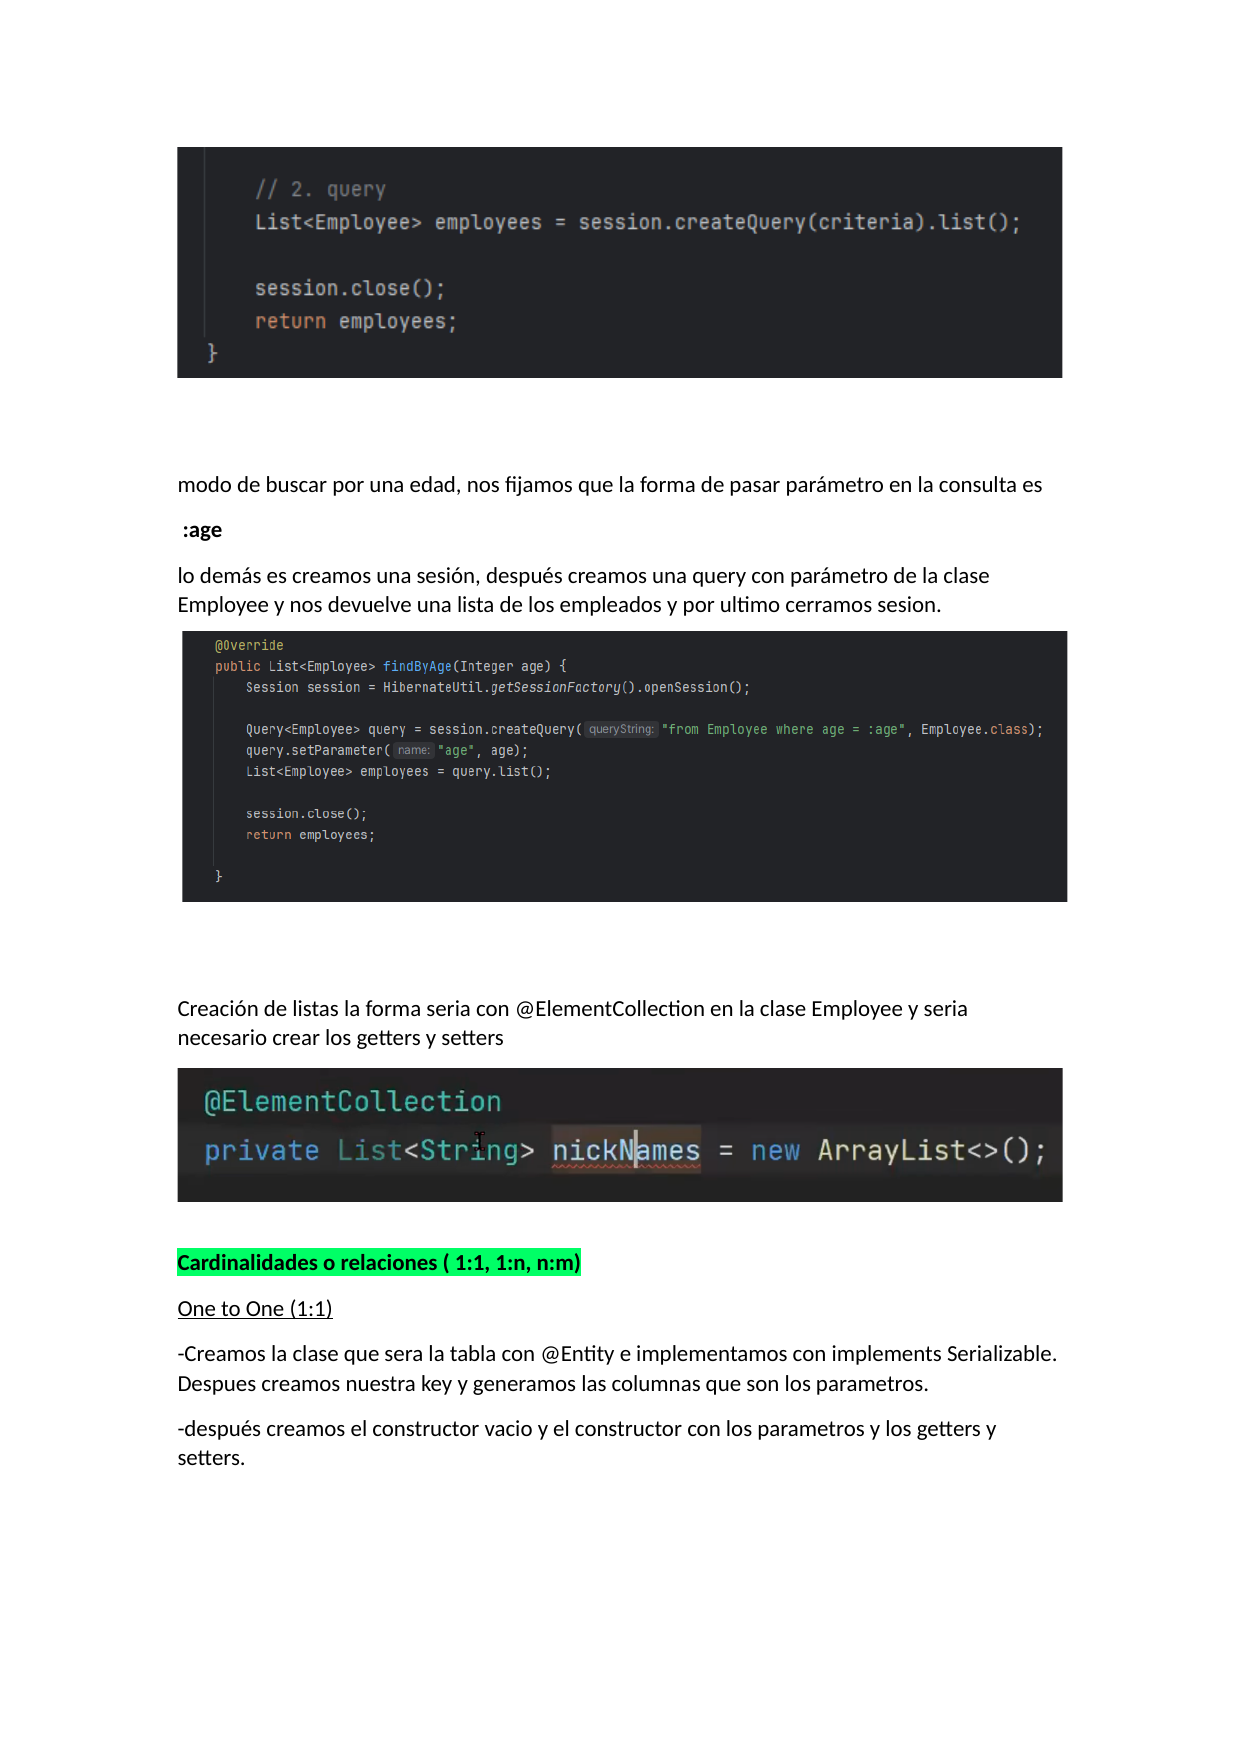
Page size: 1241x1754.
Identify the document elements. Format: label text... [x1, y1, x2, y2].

text -Creamos la clase que sera la tabla con @Entity e implementamos con implements Serializable. Despues creamos nuestra key y generamos las columnas que son los parametros. [177, 1339, 1063, 1397]
text Creación de listas la forma seria con @ElementCollection en la clase Employee y seria necesario crear los getters y setters [177, 994, 1063, 1051]
text Cardinalidades o relaciones ( 1:1, 1:n, n:m) [177, 1248, 1063, 1276]
text -después creamos el constructor vacio y el constructor con los parametros y los getters y setters. [177, 1414, 1063, 1471]
text lo demás es creamos una sesión, después creamos una query con parámetro de la clase Employee y nos devuelve una lista de los empleados y por ultimo cerramos sesion. [177, 561, 1063, 618]
text modo de buscar por una edad, nos fijamos que la forma de pasar parámetro en la consulta es [177, 470, 1063, 498]
text One to One (1:1) [177, 1294, 1063, 1322]
text :age [177, 515, 1063, 543]
